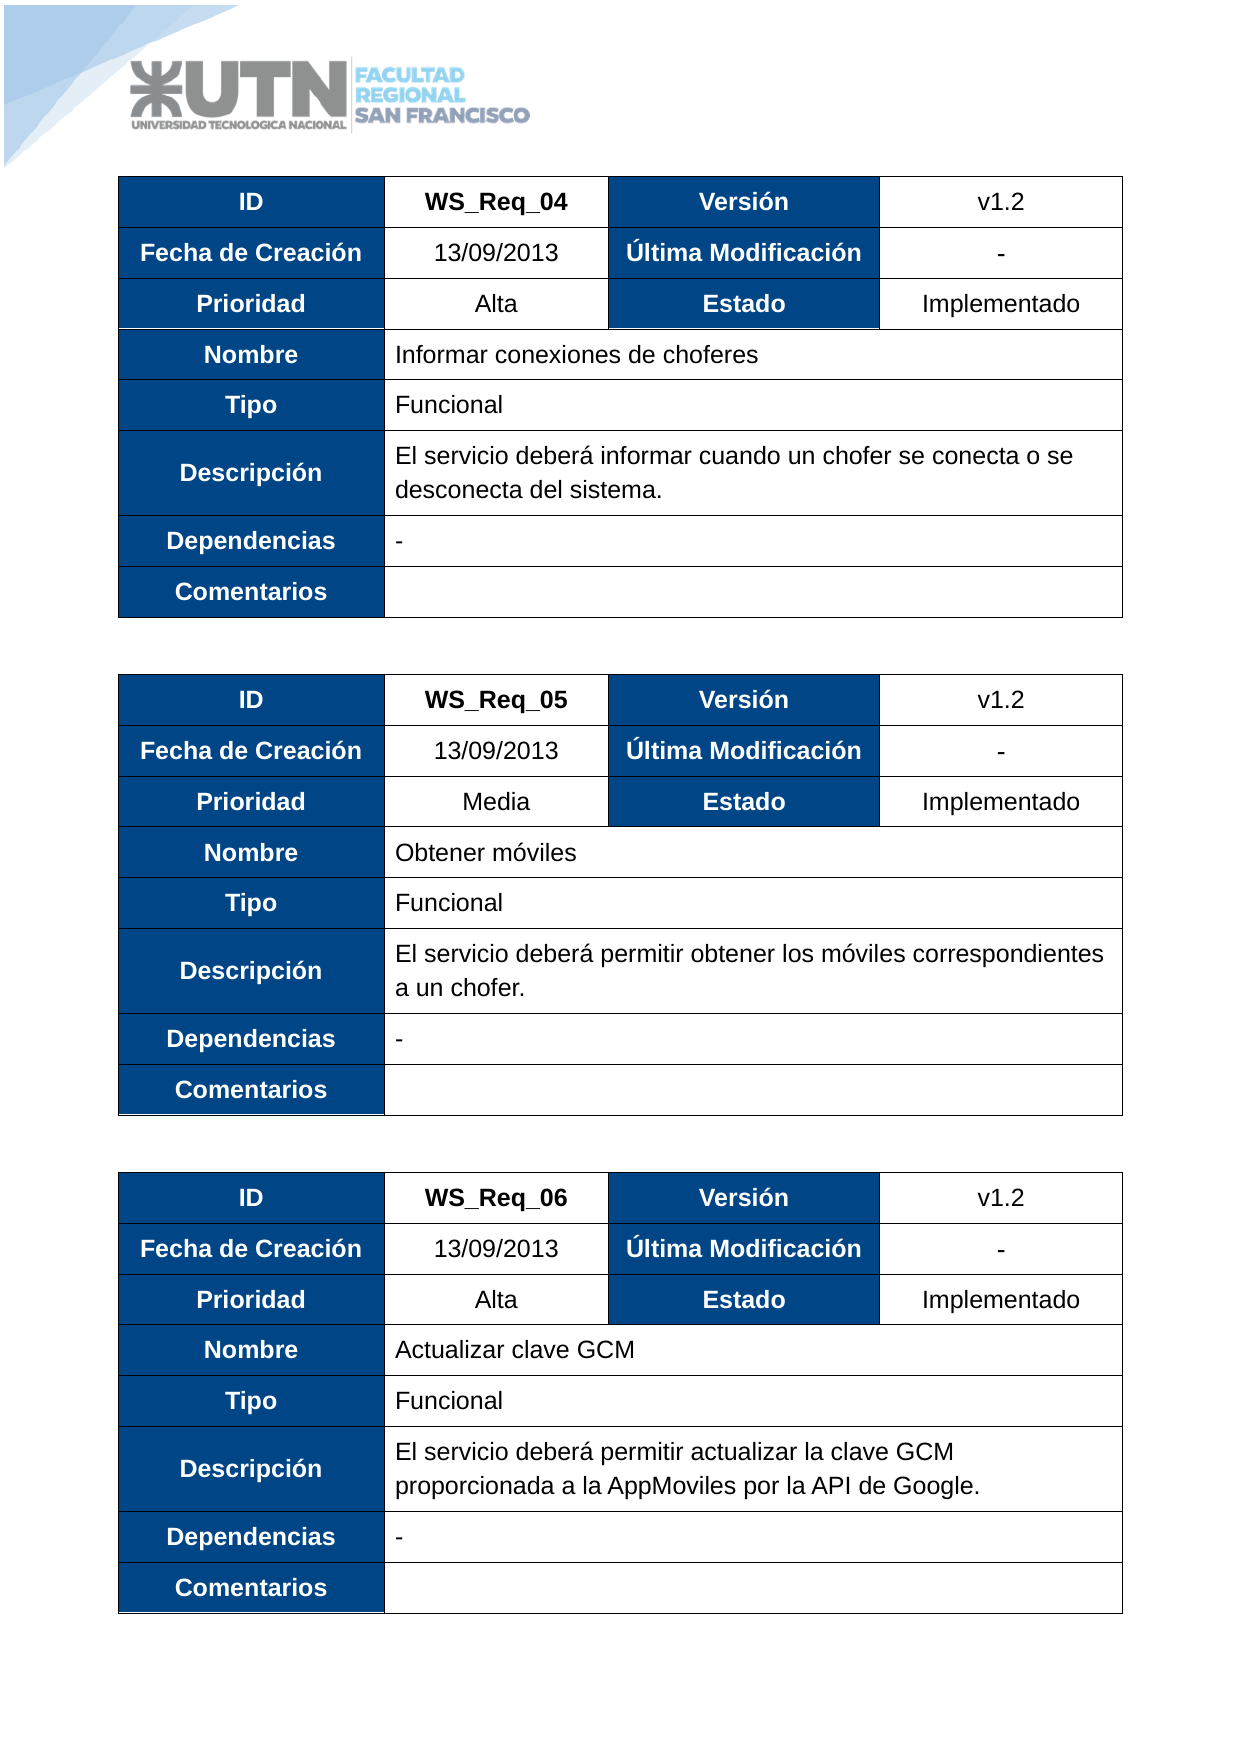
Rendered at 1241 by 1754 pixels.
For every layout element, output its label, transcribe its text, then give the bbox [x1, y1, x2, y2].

table_cell Prioridad [119, 1275, 384, 1324]
table_cell - [880, 228, 1122, 278]
table_cell Media [385, 777, 608, 826]
table_cell - [385, 1512, 1122, 1562]
table_header WS_Req_04 [385, 177, 608, 227]
table_cell [385, 567, 1122, 617]
table_cell Fecha de Creación [119, 726, 384, 776]
table_cell Fecha de Creación [119, 228, 384, 278]
table_header v1.2 [880, 177, 1122, 227]
table_cell 13/09/2013 [385, 726, 608, 776]
table_cell Nombre [119, 1325, 384, 1375]
table_cell Prioridad [119, 777, 384, 826]
table_cell Estado [609, 279, 879, 328]
table_cell Tipo [119, 1376, 384, 1426]
picture [3, 5, 532, 169]
table_cell Descripción [119, 431, 384, 515]
table_cell Tipo [119, 878, 384, 928]
table_cell Funcional [385, 1376, 1122, 1426]
table_cell Dependencias [119, 1512, 384, 1562]
table_cell Tipo [119, 380, 384, 430]
table_header ID [119, 177, 384, 227]
table_header WS_Req_05 [385, 675, 608, 725]
table_cell - [880, 726, 1122, 776]
table_cell Comentarios [119, 1563, 384, 1612]
table_header ID [119, 1173, 384, 1223]
table_cell [385, 1065, 1122, 1114]
table_cell Última Modificación [609, 1224, 879, 1274]
table_cell Nombre [119, 827, 384, 877]
table_cell Dependencias [119, 1014, 384, 1064]
table_cell - [385, 516, 1122, 566]
table_cell Informar conexiones de choferes [385, 330, 1122, 379]
table_cell Obtener móviles [385, 827, 1122, 877]
table_cell Implementado [880, 1275, 1122, 1324]
table_cell Última Modificación [609, 726, 879, 776]
table_header v1.2 [880, 675, 1122, 725]
table_cell Descripción [119, 929, 384, 1013]
table_cell - [385, 1014, 1122, 1064]
table_cell 13/09/2013 [385, 1224, 608, 1274]
table_cell El servicio deberá permitir actualizar la clave GCM proporcionada a la AppMoviles por la API de Google. [385, 1427, 1122, 1511]
table_cell El servicio deberá permitir obtener los móviles correspondientes a un chofer. [385, 929, 1122, 1013]
table_cell Fecha de Creación [119, 1224, 384, 1274]
table_cell Funcional [385, 380, 1122, 430]
table_cell Dependencias [119, 516, 384, 566]
table_cell [385, 1563, 1122, 1612]
table_header Versión [609, 177, 879, 227]
table_cell - [880, 1224, 1122, 1274]
table_cell Prioridad [119, 279, 384, 328]
table_cell El servicio deberá informar cuando un chofer se conecta o se desconecta del sistema. [385, 431, 1122, 515]
table_cell Funcional [385, 878, 1122, 928]
table_cell Última Modificación [609, 228, 879, 278]
table_header ID [119, 675, 384, 725]
table_cell Estado [609, 1275, 879, 1324]
table_cell Nombre [119, 330, 384, 379]
table_cell Comentarios [119, 1065, 384, 1114]
table_cell Implementado [880, 777, 1122, 826]
table_header v1.2 [880, 1173, 1122, 1223]
table_cell Actualizar clave GCM [385, 1325, 1122, 1375]
table_header Versión [609, 675, 879, 725]
table_cell Comentarios [119, 567, 384, 617]
table_header WS_Req_06 [385, 1173, 608, 1223]
table_header Versión [609, 1173, 879, 1223]
table_cell Descripción [119, 1427, 384, 1511]
table_cell Alta [385, 279, 608, 328]
table_cell Estado [609, 777, 879, 826]
table_cell Alta [385, 1275, 608, 1324]
table_cell Implementado [880, 279, 1122, 328]
table_cell 13/09/2013 [385, 228, 608, 278]
